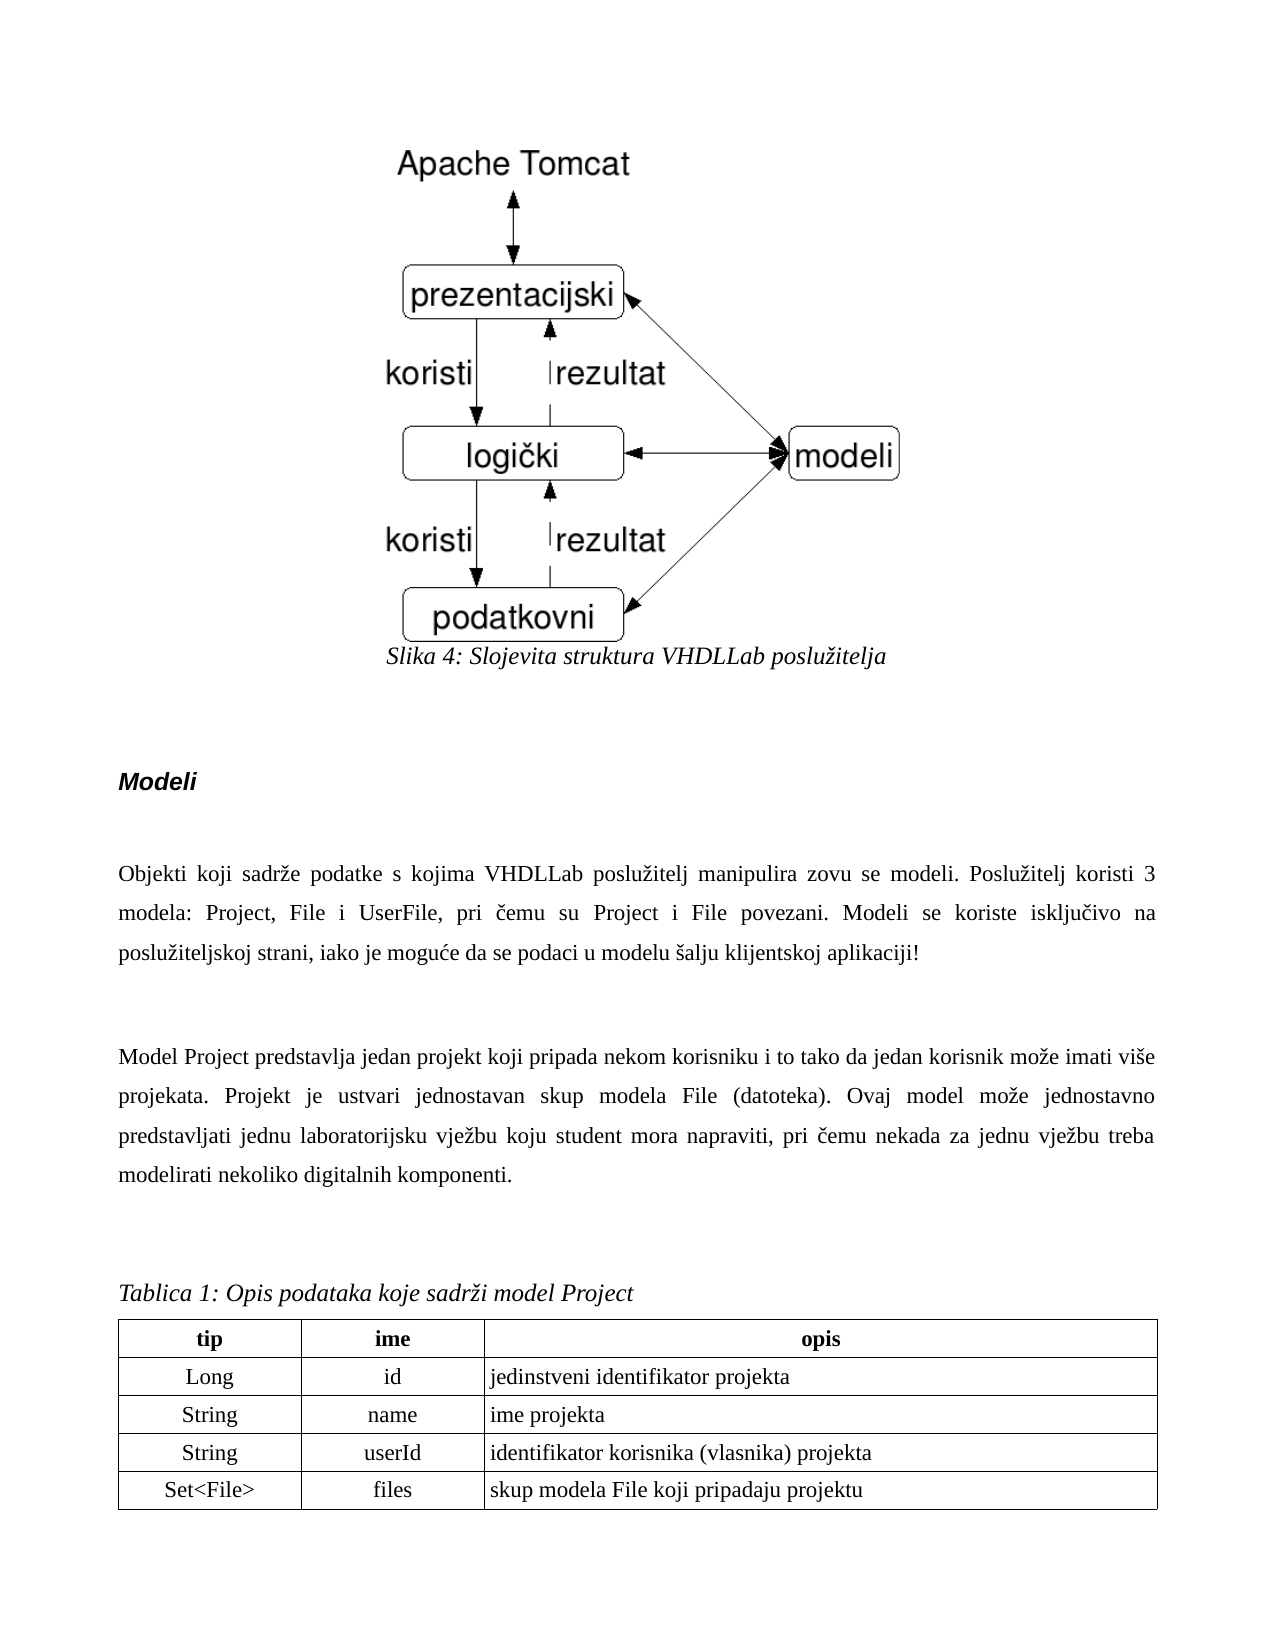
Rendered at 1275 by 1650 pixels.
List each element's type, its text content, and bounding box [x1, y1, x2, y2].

table_cell String [119, 1434, 301, 1471]
table_cell jedinstveni identifikator projekta [485, 1358, 1157, 1395]
table_cell Set<File> [119, 1472, 301, 1508]
table_header opis [485, 1320, 1157, 1357]
table_cell identifikator korisnika (vlasnika) projekta [485, 1434, 1157, 1471]
table_cell id [302, 1358, 484, 1395]
table_cell userId [302, 1434, 484, 1471]
table_header ime [302, 1320, 484, 1357]
text Objekti koji sadrže podatke s kojima VHDLLab poslužitelj manipulira zovu se modeli. Poslužitelj koristi 3 modela: Project, File i UserFile, pri čemu su Project i File povezani. Modeli se koriste isključivo na poslužiteljskoj strani, iako je moguće da se podaci u modelu šalju klijentskoj aplikaciji! [118, 860, 1157, 965]
table_cell ime projekta [485, 1396, 1157, 1433]
table_cell files [302, 1472, 484, 1508]
text Tablica 1: Opis podataka koje sadrži model Project [118, 1278, 1157, 1306]
table_cell String [119, 1396, 301, 1433]
text Model Project predstavlja jedan projekt koji pripada nekom korisniku i to tako da jedan korisnik može imati više projekata. Projekt je ustvari jednostavan skup modela File (datoteka). Ovaj model može jednostavno predstavljati jednu laboratorijsku vježbu koju student mora napraviti, pri čemu nekada za jednu vježbu treba modelirati nekoliko digitalnih komponenti. [118, 1043, 1157, 1188]
picture [375, 130, 900, 642]
table_cell Long [119, 1358, 301, 1395]
subtitle Modeli [118, 767, 1157, 795]
table_cell skup modela File koji pripadaju projektu [485, 1472, 1157, 1508]
table_header tip [119, 1320, 301, 1357]
table_cell name [302, 1396, 484, 1433]
text Slika 4: Slojevita struktura VHDLLab poslužitelja [376, 642, 899, 670]
